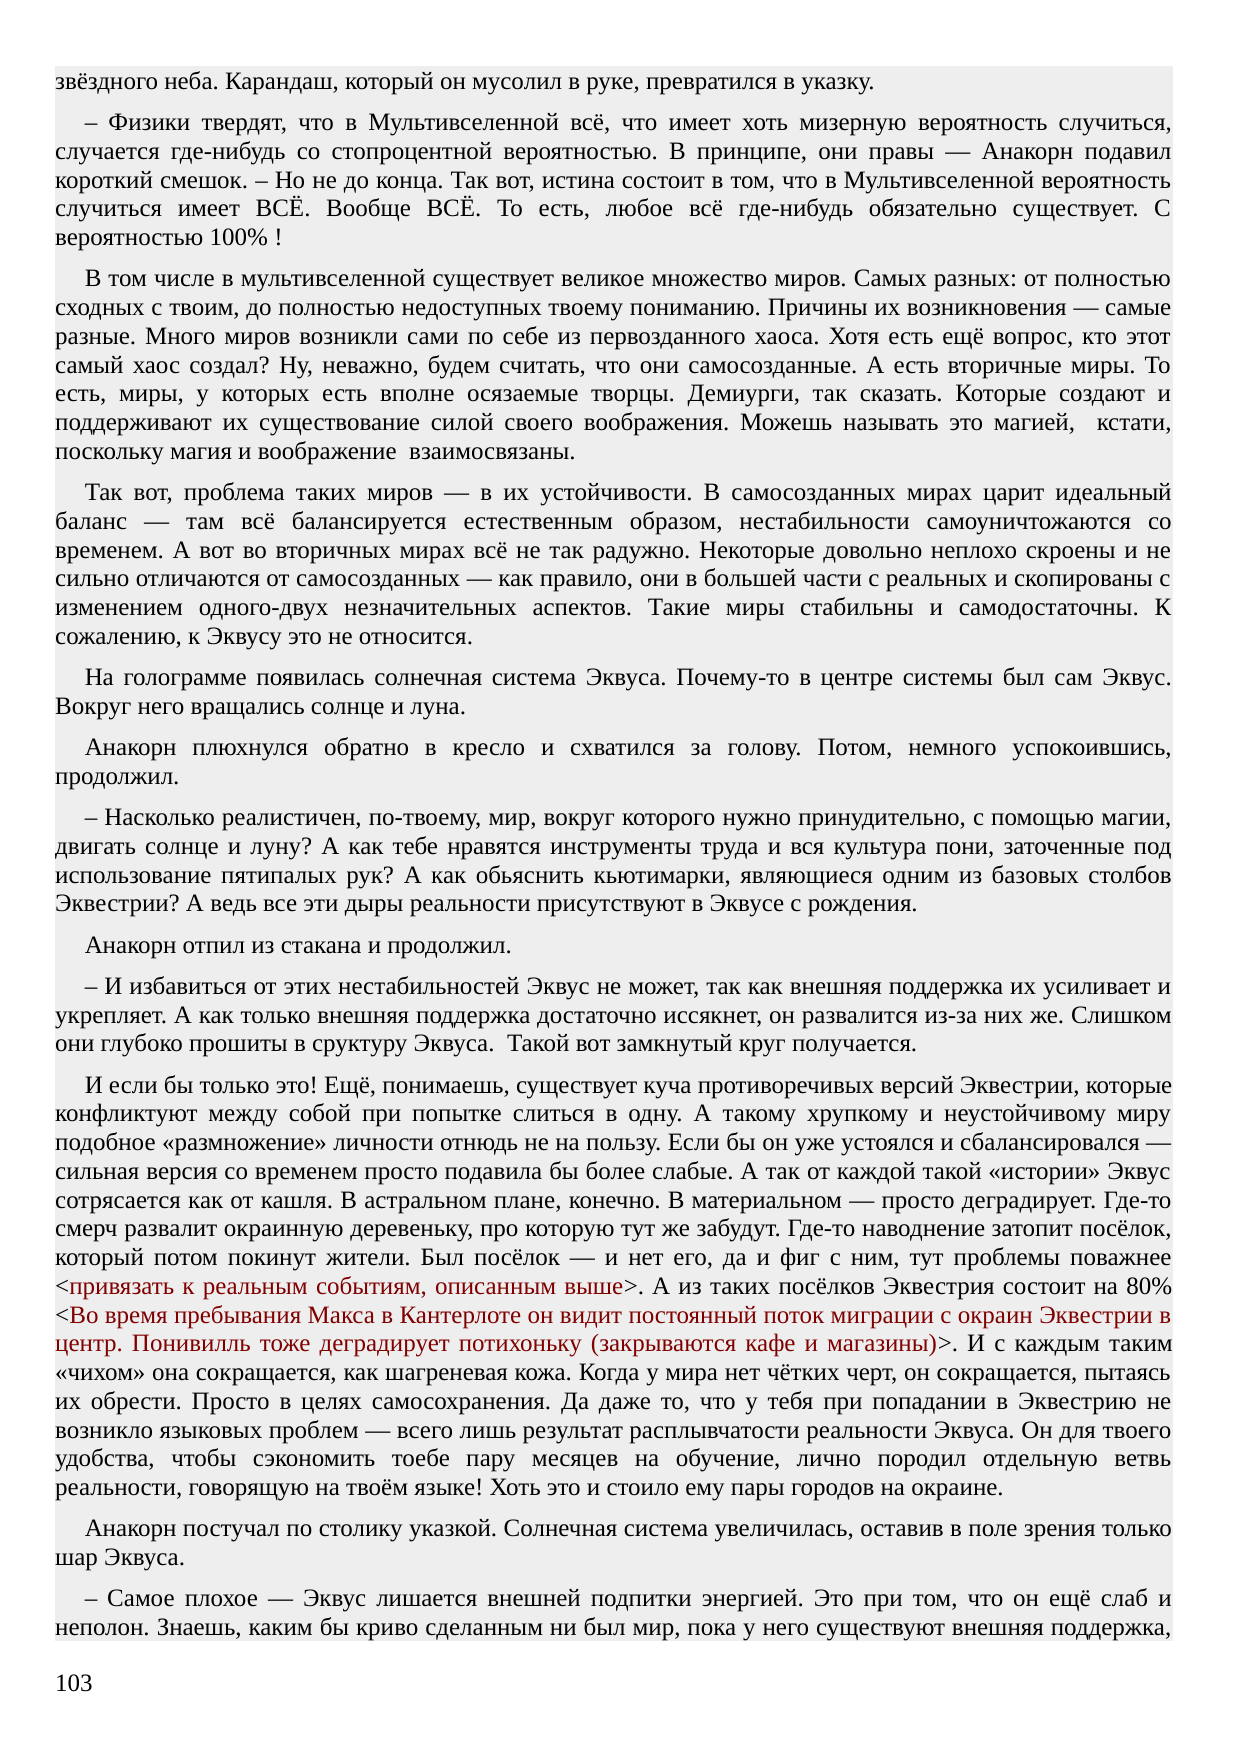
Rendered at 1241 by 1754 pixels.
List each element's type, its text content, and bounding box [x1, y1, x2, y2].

text – И избавиться от этих нестабильностей Эквус не может, так как внешняя поддержка их усиливает и укрепляет. А как только внешняя поддержка достаточно иссякнет, он развалится из-за них же. Слишком они глубоко прошиты в сруктуру Эквуса. Такой вот замкнутый круг получается. [55, 971, 1173, 1057]
text Анакорн отпил из стакана и продолжил. [55, 930, 1173, 958]
text Анакорн плюхнулся обратно в кресло и схватился за голову. Потом, немного успокоившись, продолжил. [55, 732, 1173, 790]
text В том числе в мультивселенной существует великое множество миров. Самых разных: от полностью сходных с твоим, до полностью недоступных твоему пониманию. Причины их возникновения — самые разные. Много миров возникли сами по себе из первозданного хаоса. Хотя есть ещё вопрос, кто этот самый хаос создал? Ну, неважно, будем считать, что они самосозданные. А есть вторичные миры. То есть, миры, у которых есть вполне осязаемые творцы. Демиурги, так сказать. Которые создают и поддерживают их существование силой своего воображения. Можешь называть это магией, кстати, поскольку магия и воображение взаимосвязаны. [55, 263, 1173, 465]
text На голограмме появилась солнечная система Эквуса. Почему-то в центре системы был сам Эквус. Вокруг него вращались солнце и луна. [55, 662, 1173, 720]
text Анакорн постучал по столику указкой. Солнечная система увеличилась, оставив в поле зрения только шар Эквуса. [55, 1513, 1173, 1571]
text Так вот, проблема таких миров — в их устойчивости. В самосозданных мирах царит идеальный баланс — там всё балансируется естественным образом, нестабильности самоуничтожаются со временем. А вот во вторичных мирах всё не так радужно. Некоторые довольно неплохо скроены и не сильно отличаются от самосозданных — как правило, они в большей части с реальных и скопированы с изменением одного-двух незначительных аспектов. Такие миры стабильны и самодостаточны. К сожалению, к Эквусу это не относится. [55, 477, 1173, 650]
text – Насколько реалистичен, по-твоему, мир, вокруг которого нужно принудительно, с помощью магии, двигать солнце и луну? А как тебе нравятся инструменты труда и вся культура пони, заточенные под использование пятипалых рук? А как обьяснить кьютимарки, являющиеся одним из базовых столбов Эквестрии? А ведь все эти дыры реальности присутствуют в Эквусе с рождения. [55, 802, 1173, 917]
text – Самое плохое — Эквус лишается внешней подпитки энергией. Это при том, что он ещё слаб и неполон. Знаешь, каким бы криво сделанным ни был мир, пока у него существуют внешняя поддержка, [55, 1583, 1173, 1641]
text И если бы только это! Ещё, понимаешь, существует куча противоречивых версий Эквестрии, которые конфликтуют между собой при попытке слиться в одну. А такому хрупкому и неустойчивому миру подобное «размножение» личности отнюдь не на пользу. Если бы он уже устоялся и сбалансировался — сильная версия со временем просто подавила бы более слабые. А так от каждой такой «истории» Эквус сотрясается как от кашля. В астральном плане, конечно. В материальном — просто деградирует. Где-то смерч развалит окраинную деревеньку, про которую тут же забудут. Где-то наводнение затопит посёлок, который потом покинут жители. Был посёлок — и нет его, да и фиг с ним, тут проблемы поважнее <привязать к реальным событиям, описанным выше>. А из таких посёлков Эквестрия состоит на 80% <Во время пребывания Макса в Кантерлоте он видит постоянный поток миграции с окраин Эквестрии в центр. Понивилль тоже деградирует потихоньку (закрываются кафе и магазины)>. И с каждым таким «чихом» она сокращается, как шагреневая кожа. Когда у мира нет чётких черт, он сокращается, пытаясь их обрести. Просто в целях самосохранения. Да даже то, что у тебя при попадании в Эквестрию не возникло языковых проблем — всего лишь результат расплывчатости реальности Эквуса. Он для твоего удобства, чтобы сэкономить тоебе пару месяцев на обучение, лично породил отдельную ветвь реальности, говорящую на твоём языке! Хоть это и стоило ему пары городов на окраине. [55, 1070, 1173, 1501]
text звёздного неба. Карандаш, который он мусолил в руке, превратился в указку. [55, 66, 1173, 95]
text – Физики твердят, что в Мультивселенной всё, что имеет хоть мизерную вероятность случиться, случается где-нибудь со стопроцентной вероятностью. В принципе, они правы — Анакорн подавил короткий смешок. – Но не до конца. Так вот, истина состоит в том, что в Мультивселенной вероятность случиться имеет ВСЁ. Вообще ВСЁ. То есть, любое всё где-нибудь обязательно существует. С вероятностью 100% ! [55, 107, 1173, 251]
